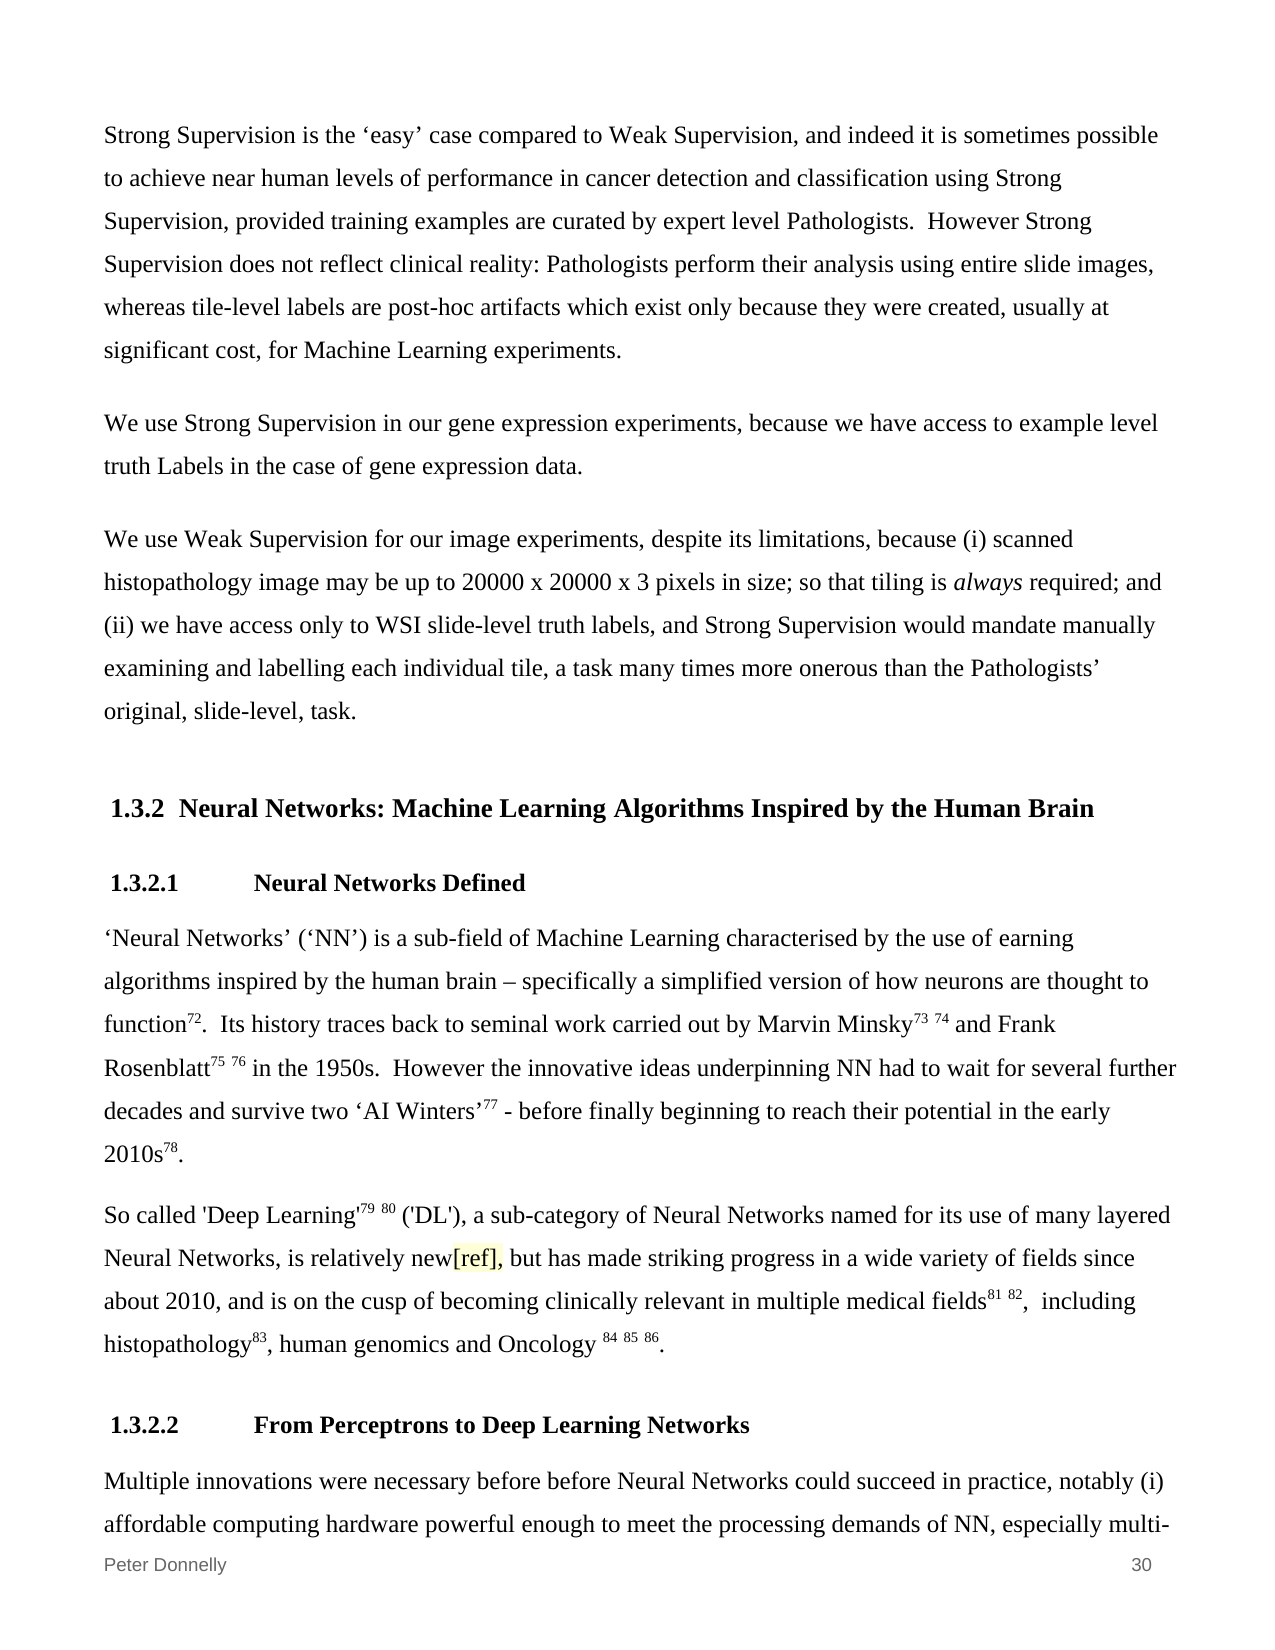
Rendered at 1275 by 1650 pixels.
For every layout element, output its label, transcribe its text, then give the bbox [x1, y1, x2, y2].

text So called 'Deep Learning' ('DL'), a sub-category of Neural Networks named for its use of many layered Neural Networks, is relatively new[ref], but has made striking progress in a wide variety of fields since about 2010, and is on the cusp of becoming clinically relevant in multiple medical fields , including histopathology, human genomics and Oncology . [103, 1200, 1181, 1358]
text We use Strong Supervision in our gene expression experiments, because we have access to example level truth Labels in the case of gene expression data. [103, 408, 1181, 480]
text ‘Neural Networks’ (‘NN’) is a sub-field of Machine Learning characterised by the use of earning algorithms inspired by the human brain – specifically a simplified version of how neurons are thought to function. Its history traces back to seminal work carried out by Marvin Minsky and Frank Rosenblatt in the 1950s. However the innovative ideas underpinning NN had to wait for several further decades and survive two ‘AI Winters’ - before finally beginning to reach their potential in the early 2010s. [103, 923, 1181, 1168]
subtitle Neural Networks: Machine Learning Algorithms Inspired by the Human Brain [103, 792, 1181, 824]
text We use Weak Supervision for our image experiments, despite its limitations, because (i) scanned histopathology image may be up to 20000 x 20000 x 3 pixels in size; so that tiling is always required; and (ii) we have access only to WSI slide-level truth labels, and Strong Supervision would mandate manually examining and labelling each individual tile, a task many times more onerous than the Pathologists’ original, slide-level, task. [103, 524, 1181, 725]
subtitle Neural Networks Defined [103, 868, 1181, 897]
subtitle From Perceptrons to Deep Learning Networks [103, 1411, 1181, 1439]
text Strong Supervision is the ‘easy’ case compared to Weak Supervision, and indeed it is sometimes possible to achieve near human levels of performance in cancer detection and classification using Strong Supervision, provided training examples are curated by expert level Pathologists. However Strong Supervision does not reflect clinical reality: Pathologists perform their analysis using entire slide images, whereas tile-level labels are post-hoc artifacts which exist only because they were created, usually at significant cost, for Machine Learning experiments. [103, 120, 1181, 364]
text Multiple innovations were necessary before before Neural Networks could succeed in practice, notably (i) affordable computing hardware powerful enough to meet the processing demands of NN, especially multi- [103, 1466, 1181, 1538]
